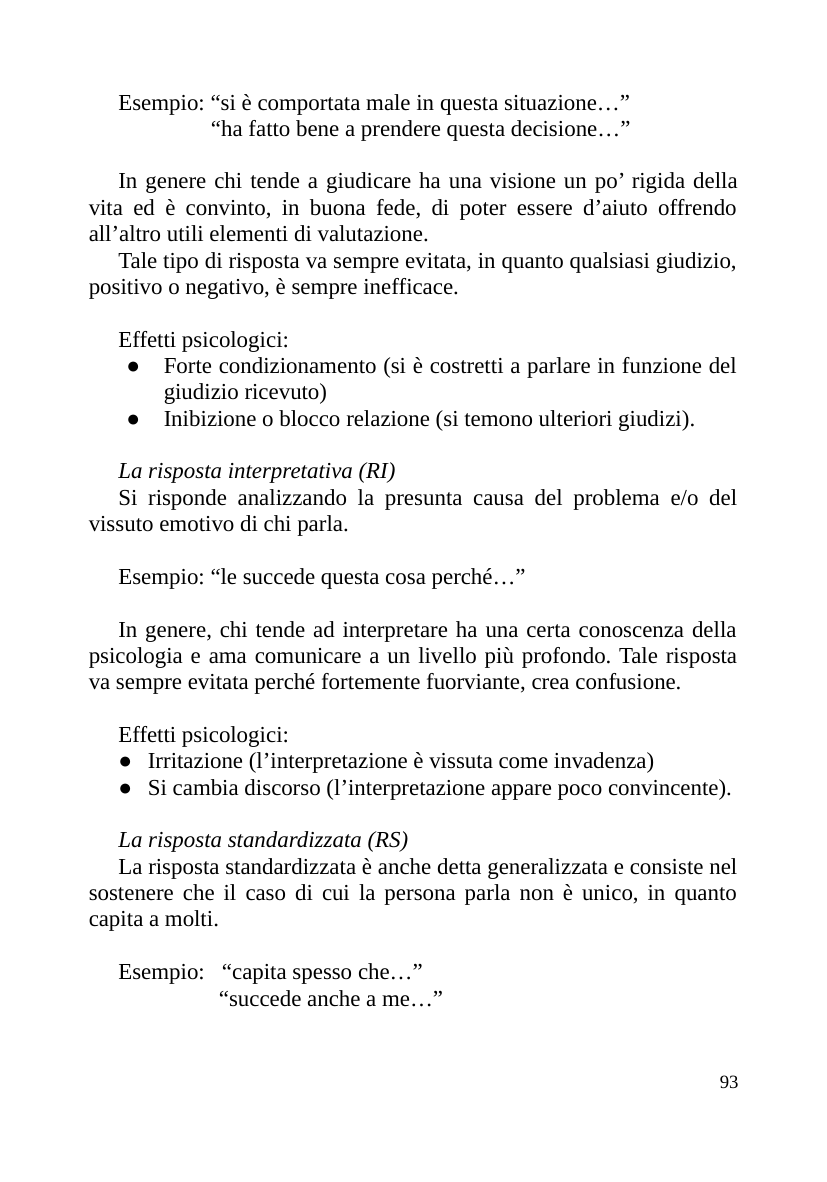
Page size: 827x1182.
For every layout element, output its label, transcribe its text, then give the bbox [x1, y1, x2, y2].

text La risposta interpretativa (RI) [88, 457, 738, 484]
text Esempio: “le succede questa cosa perché…” [88, 563, 738, 589]
text Effetti psicologici: [88, 721, 738, 747]
list Inibizione o blocco relazione (si temono ulteriori giudizi). [126, 405, 738, 431]
list Si cambia discorso (l’interpretazione appare poco convincente). [88, 774, 738, 800]
text “succede anche a me…” [88, 984, 738, 1011]
text In genere chi tende a giudicare ha una visione un po’ rigida della vita ed è convinto, in buona fede, di poter essere d’aiuto offrendo all’altro utili elementi di valutazione. [88, 168, 738, 247]
list Forte condizionamento (si è costretti a parlare in funzione del giudizio ricevuto) [126, 352, 738, 405]
text La risposta standardizzata (RS) [88, 826, 738, 853]
text La risposta standardizzata è anche detta generalizzata e consiste nel sostenere che il caso di cui la persona parla non è unico, in quanto capita a molti. [88, 853, 738, 932]
list Irritazione (l’interpretazione è vissuta come invadenza) [88, 747, 738, 774]
text Esempio: “si è comportata male in questa situazione…” [88, 88, 738, 115]
text Tale tipo di risposta va sempre evitata, in quanto qualsiasi giudizio, positivo o negativo, è sempre inefficace. [88, 247, 738, 299]
text Esempio: “capita spesso che…” [88, 958, 738, 984]
text Effetti psicologici: [88, 326, 738, 352]
text Si risponde analizzando la presunta causa del problema e/o del vissuto emotivo di chi parla. [88, 484, 738, 537]
text In genere, chi tende ad interpretare ha una certa conoscenza della psicologia e ama comunicare a un livello più profondo. Tale risposta va sempre evitata perché fortemente fuorviante, crea confusione. [88, 616, 738, 695]
text “ha fatto bene a prendere questa decisione…” [88, 115, 738, 141]
